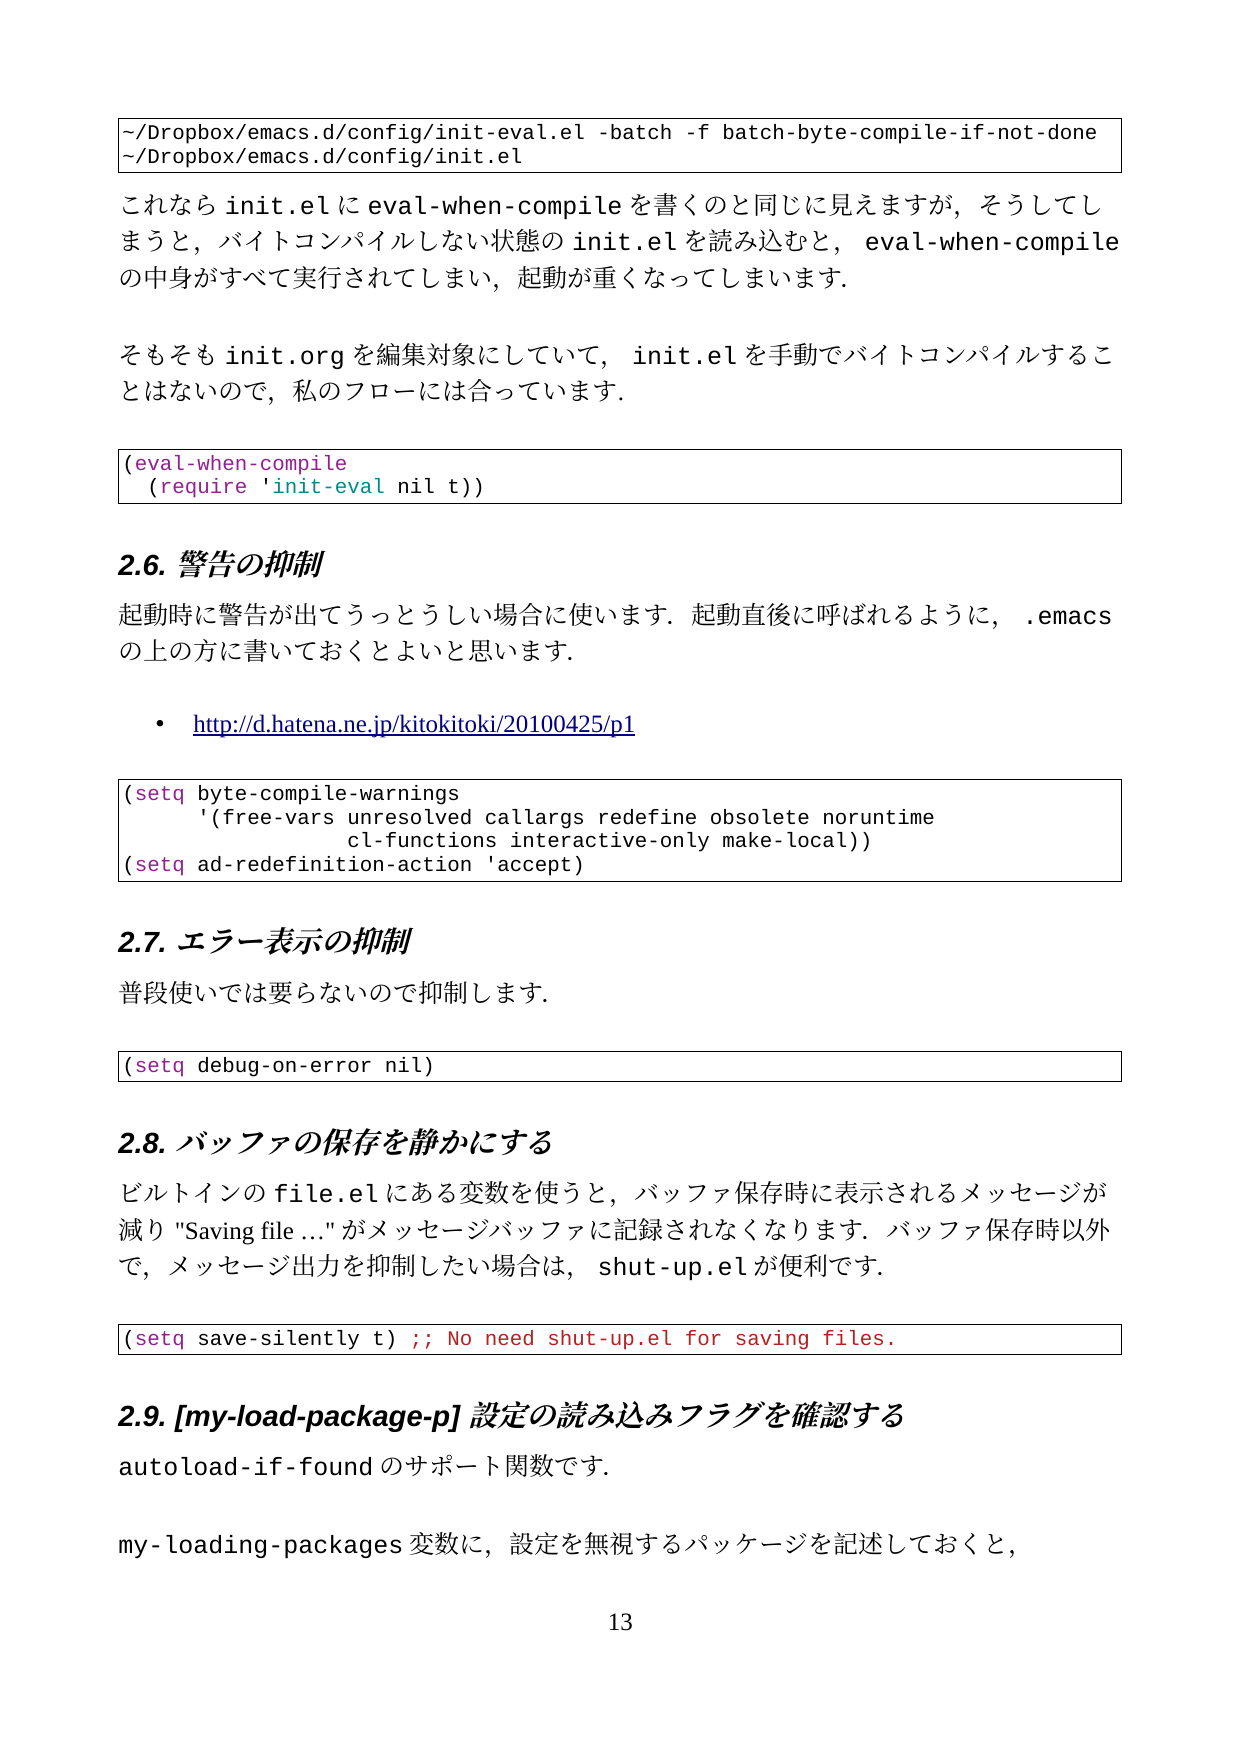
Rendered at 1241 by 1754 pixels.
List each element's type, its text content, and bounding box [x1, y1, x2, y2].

text (setq debug-on-error nil) [119, 1052, 1121, 1081]
text cl-functions interactive-only make-local)) [119, 827, 1121, 850]
text 起動時に警告が出てうっとうしい場合に使います．起動直後に呼ばれるように， .emacs の上の方に書いておくとよいと思います． [118, 596, 1122, 697]
text これなら init.el に eval-when-compile を書くのと同じに見えますが，そうしてしまうと，バイトコンパイルしない状態の init.el を読み込むと， eval-when-compile の中身がすべて実行されてしまい，起動が重くなってしまいます． [118, 186, 1122, 323]
text ~/Dropbox/emacs.d/config/init-eval.el -batch -f batch-byte-compile-if-not-done ~/Dropbox/emacs.d/config/init.el [119, 119, 1121, 172]
text (require 'init-eval nil t)) [119, 472, 1121, 503]
text (setq save-silently t) ;; No need shut-up.el for saving files. [119, 1325, 1121, 1354]
text (setq ad-redefinition-action 'accept) [119, 850, 1121, 881]
subtitle エラー表示の抑制 [118, 919, 1122, 961]
subtitle [my-load-package-p] 設定の読み込みフラグを確認する [118, 1393, 1122, 1434]
text '(free-vars unresolved callargs redefine obsolete noruntime [119, 803, 1121, 827]
text (eval-when-compile [119, 450, 1121, 472]
list http://d.hatena.ne.jp/kitokitoki/20100425/p1 [156, 709, 1122, 767]
subtitle 警告の抑制 [118, 541, 1122, 583]
text 普段使いでは要らないので抑制します． [118, 973, 1122, 1038]
text autoload-if-found のサポート関数です． [118, 1447, 1122, 1512]
text my-loading-packages 変数に，設定を無視するパッケージを記述しておくと， [118, 1524, 1122, 1561]
text (setq byte-compile-warnings [119, 780, 1121, 803]
text ビルトインの file.el にある変数を使うと，バッファ保存時に表示されるメッセージが減り "Saving file …" がメッセージバッファに記録されなくなります．バッファ保存時以外で，メッセージ出力を抑制したい場合は， shut-up.el が便利です． [118, 1174, 1122, 1311]
subtitle バッファの保存を静かにする [118, 1120, 1122, 1162]
text そもそも init.org を編集対象にしていて， init.el を手動でバイトコンパイルすることはないので，私のフローには合っています. [118, 335, 1122, 436]
